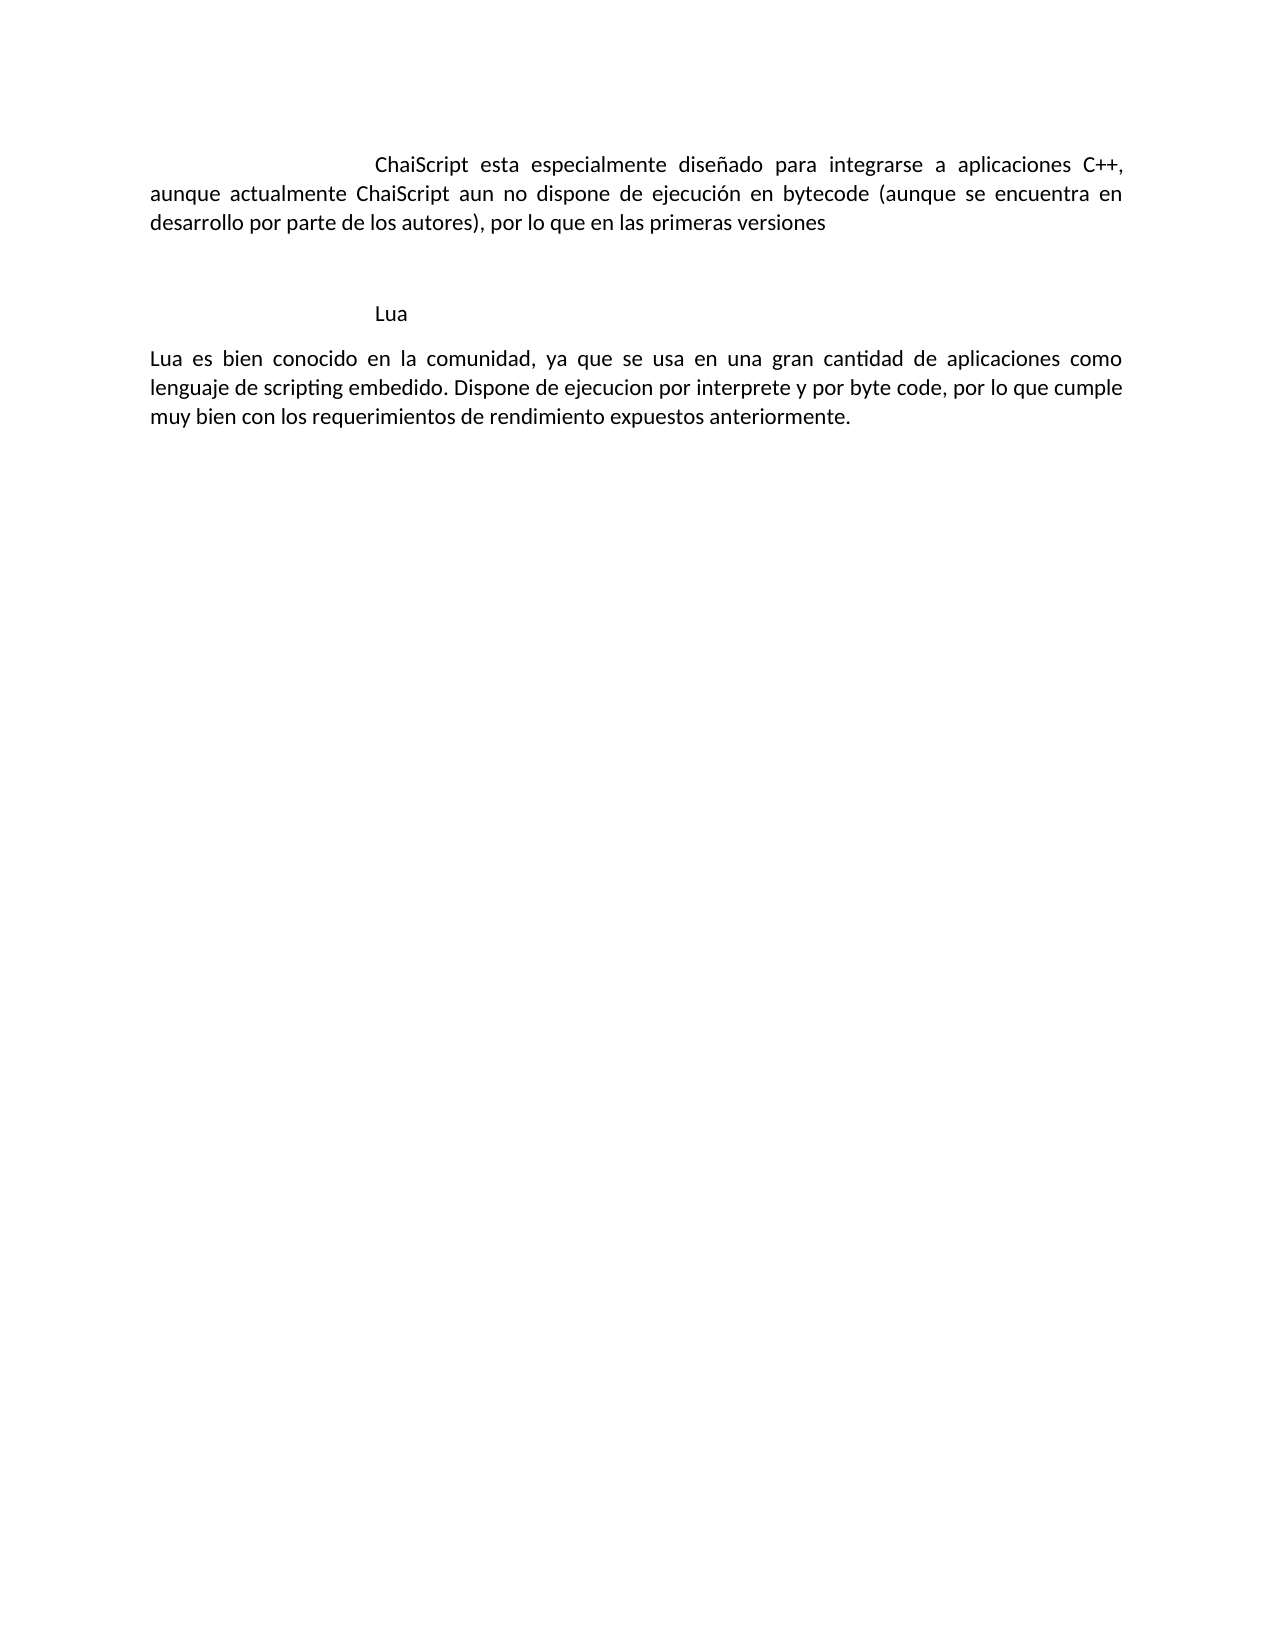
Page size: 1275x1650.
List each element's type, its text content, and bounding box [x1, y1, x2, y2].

text ChaiScript esta especialmente diseñado para integrarse a aplicaciones C++, aunque actualmente ChaiScript aun no dispone de ejecución en bytecode (aunque se encuentra en desarrollo por parte de los autores), por lo que en las primeras versiones [150, 150, 1125, 236]
text Lua es bien conocido en la comunidad, ya que se usa en una gran cantidad de aplicaciones como lenguaje de scripting embedido. Dispone de ejecucion por interprete y por byte code, por lo que cumple muy bien con los requerimientos de rendimiento expuestos anteriormente. [150, 344, 1125, 430]
text Lua [150, 299, 1125, 327]
